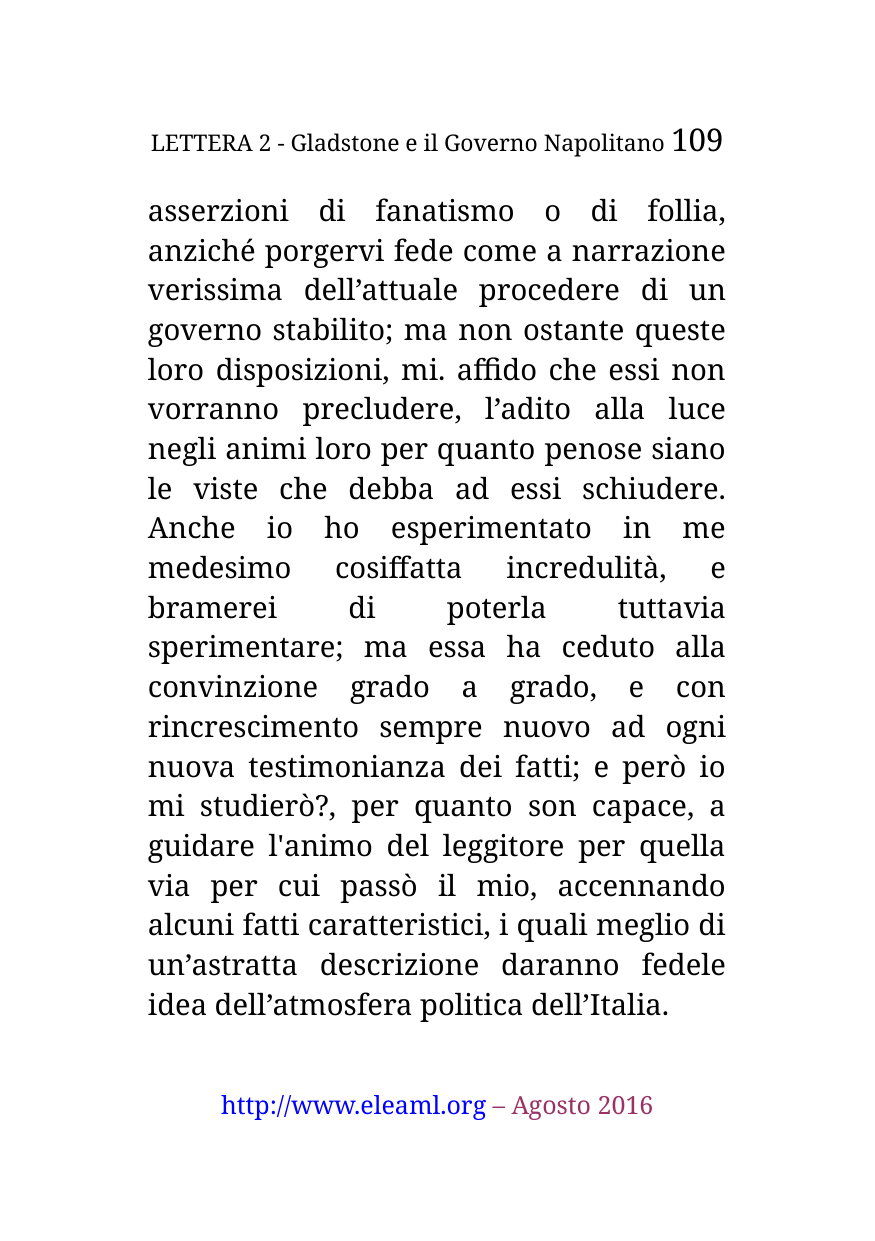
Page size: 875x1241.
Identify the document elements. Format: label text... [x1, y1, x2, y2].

text asserzioni di fanatismo o di follia, anziché porgervi fede come a narrazione verissima dell’attuale procedere di un governo stabilito; ma non ostante queste loro disposizioni, mi. affido che essi non vorranno precludere, l’adito alla luce negli animi loro per quanto penose siano le viste che debba ad essi schiudere. Anche io ho esperimentato in me medesimo cosiffatta incredulità, e bramerei di poterla tuttavia sperimentare; ma essa ha ceduto alla convinzione grado a grado, e con rincrescimento sempre nuovo ad ogni nuova testimonianza dei fatti; e però io mi studierò?, per quanto son capace, a guidare l'animo del leggitore per quella via per cui passò il mio, accennando alcuni fatti caratteristici, i quali meglio di un’astratta descrizione daranno fedele idea dell’atmosfera politica dell’Italia. [148, 190, 726, 1024]
